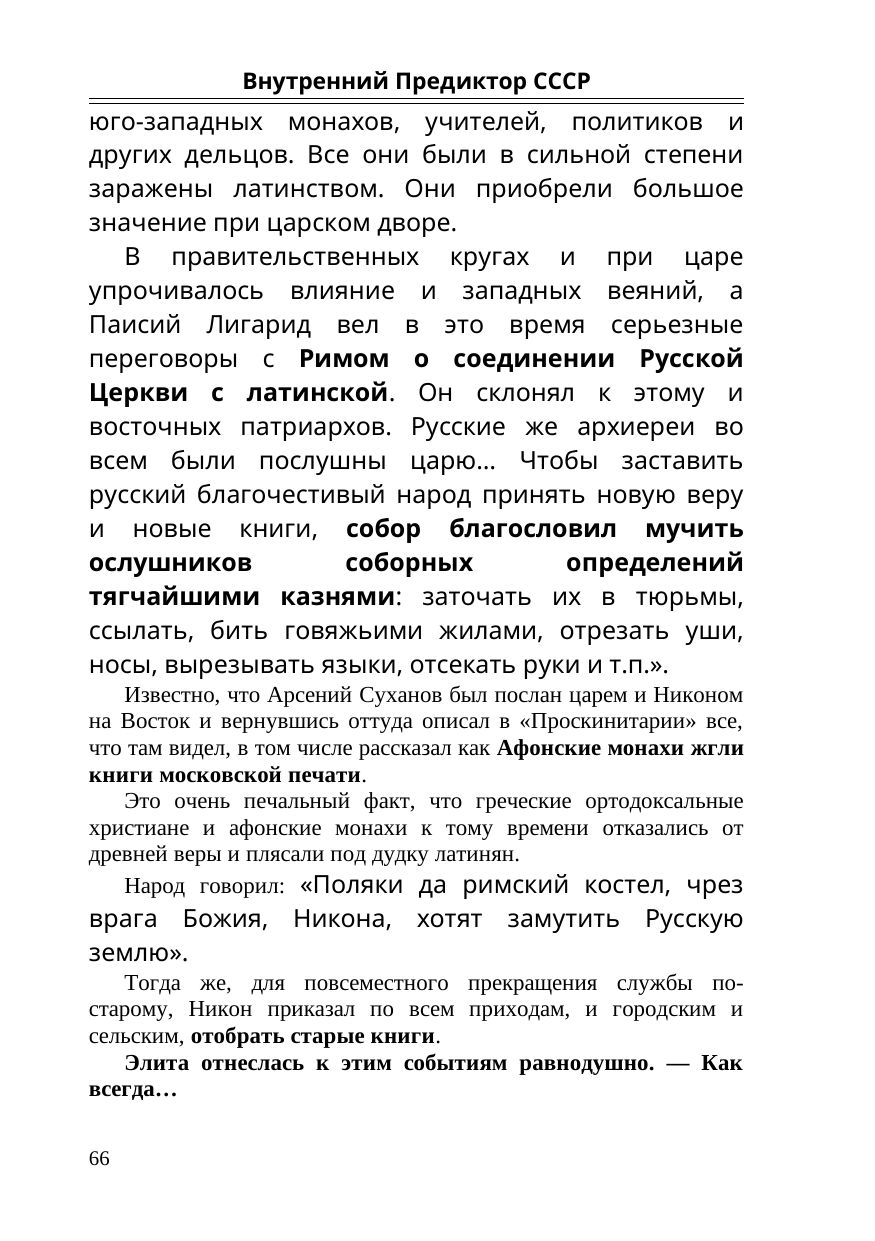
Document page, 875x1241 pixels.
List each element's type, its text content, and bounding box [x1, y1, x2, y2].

text Народ говорил: «Поляки да римский костел, чрез врага Божия, Никона, хотят замутить Русскую землю». [89, 867, 744, 969]
text Элита отнеслась к этим событиям равнодушно. — Как всегда… [89, 1048, 744, 1101]
text В правительственных кругах и при царе упрочивалось влияние и западных веяний, а Паисий Лигарид вел в это время серьезные переговоры с Римом о соединении Русской Церкви с латинской. Он склонял к этому и восточных патриархов. Русские же архиереи во всем были послушны царю… Чтобы заставить русский благочестивый народ принять новую веру и новые книги, собор благословил мучить ослушников соборных определений тягчайшими казнями: заточать их в тюрьмы, ссылать, бить говяжьими жилами, отрезать уши, носы, вырезывать языки, отсекать руки и т.п.». [89, 239, 744, 681]
text Это очень печальный факт, что греческие ортодоксальные христиане и афонские монахи к тому времени отказались от древней веры и плясали под дудку латинян. [89, 787, 744, 867]
text Известно, что Арсений Суханов был послан царем и Никоном на Восток и вернувшись оттуда описал в «Проскинитарии» все, что там видел, в том числе рассказал как Афонские монахи жгли книги московской печати. [89, 681, 744, 787]
text Тогда же, для повсеместного прекращения службы по-старому, Никон приказал по всем приходам, и городским и сельским, отобрать старые книги. [89, 969, 744, 1048]
text юго‑западных монахов, учителей, политиков и других дельцов. Все они были в сильной степени заражены латинством. Они приобрели большое значение при царском дворе. [89, 104, 744, 239]
